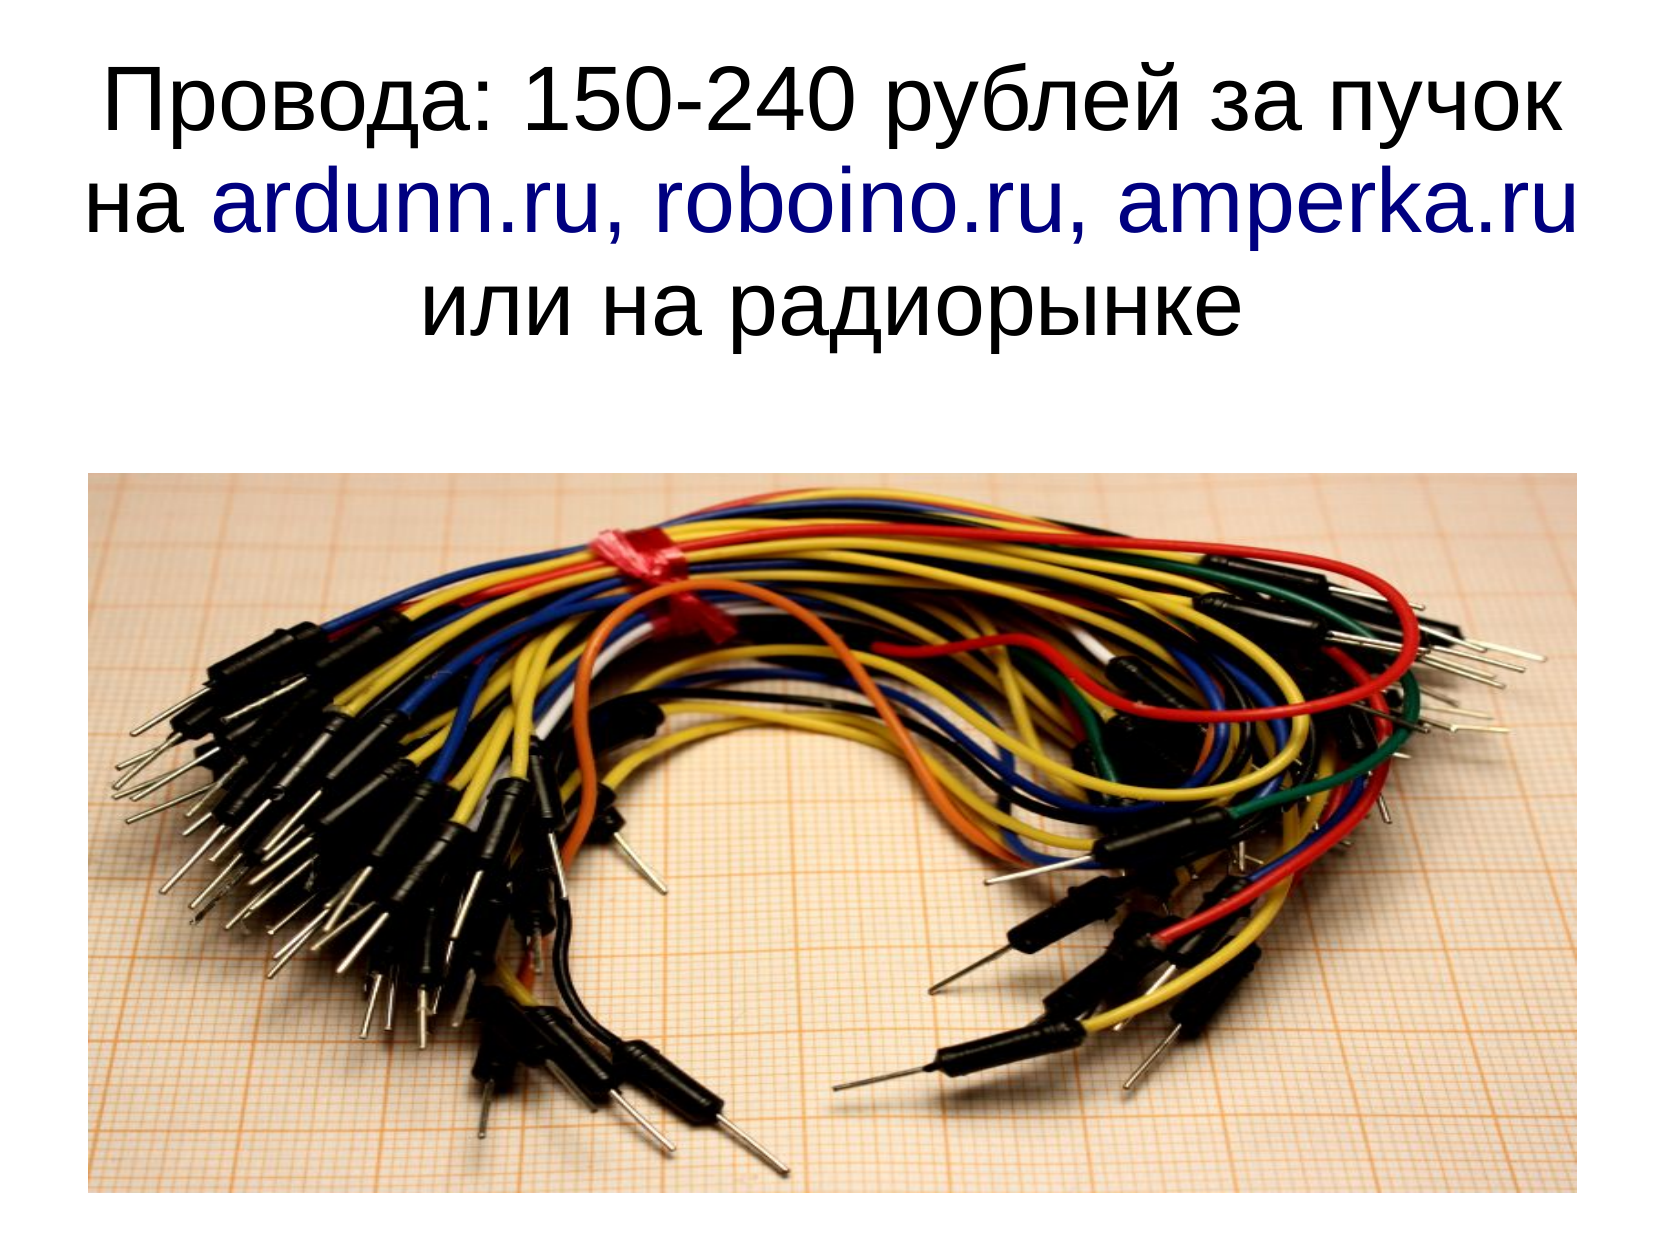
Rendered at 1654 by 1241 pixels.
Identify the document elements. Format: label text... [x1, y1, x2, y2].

title Провода: 150-240 рублей за пучок на ardunn.ru, roboino.ru, amperka.ru или на радиорынке [41, 47, 1625, 355]
picture [88, 473, 1577, 1193]
